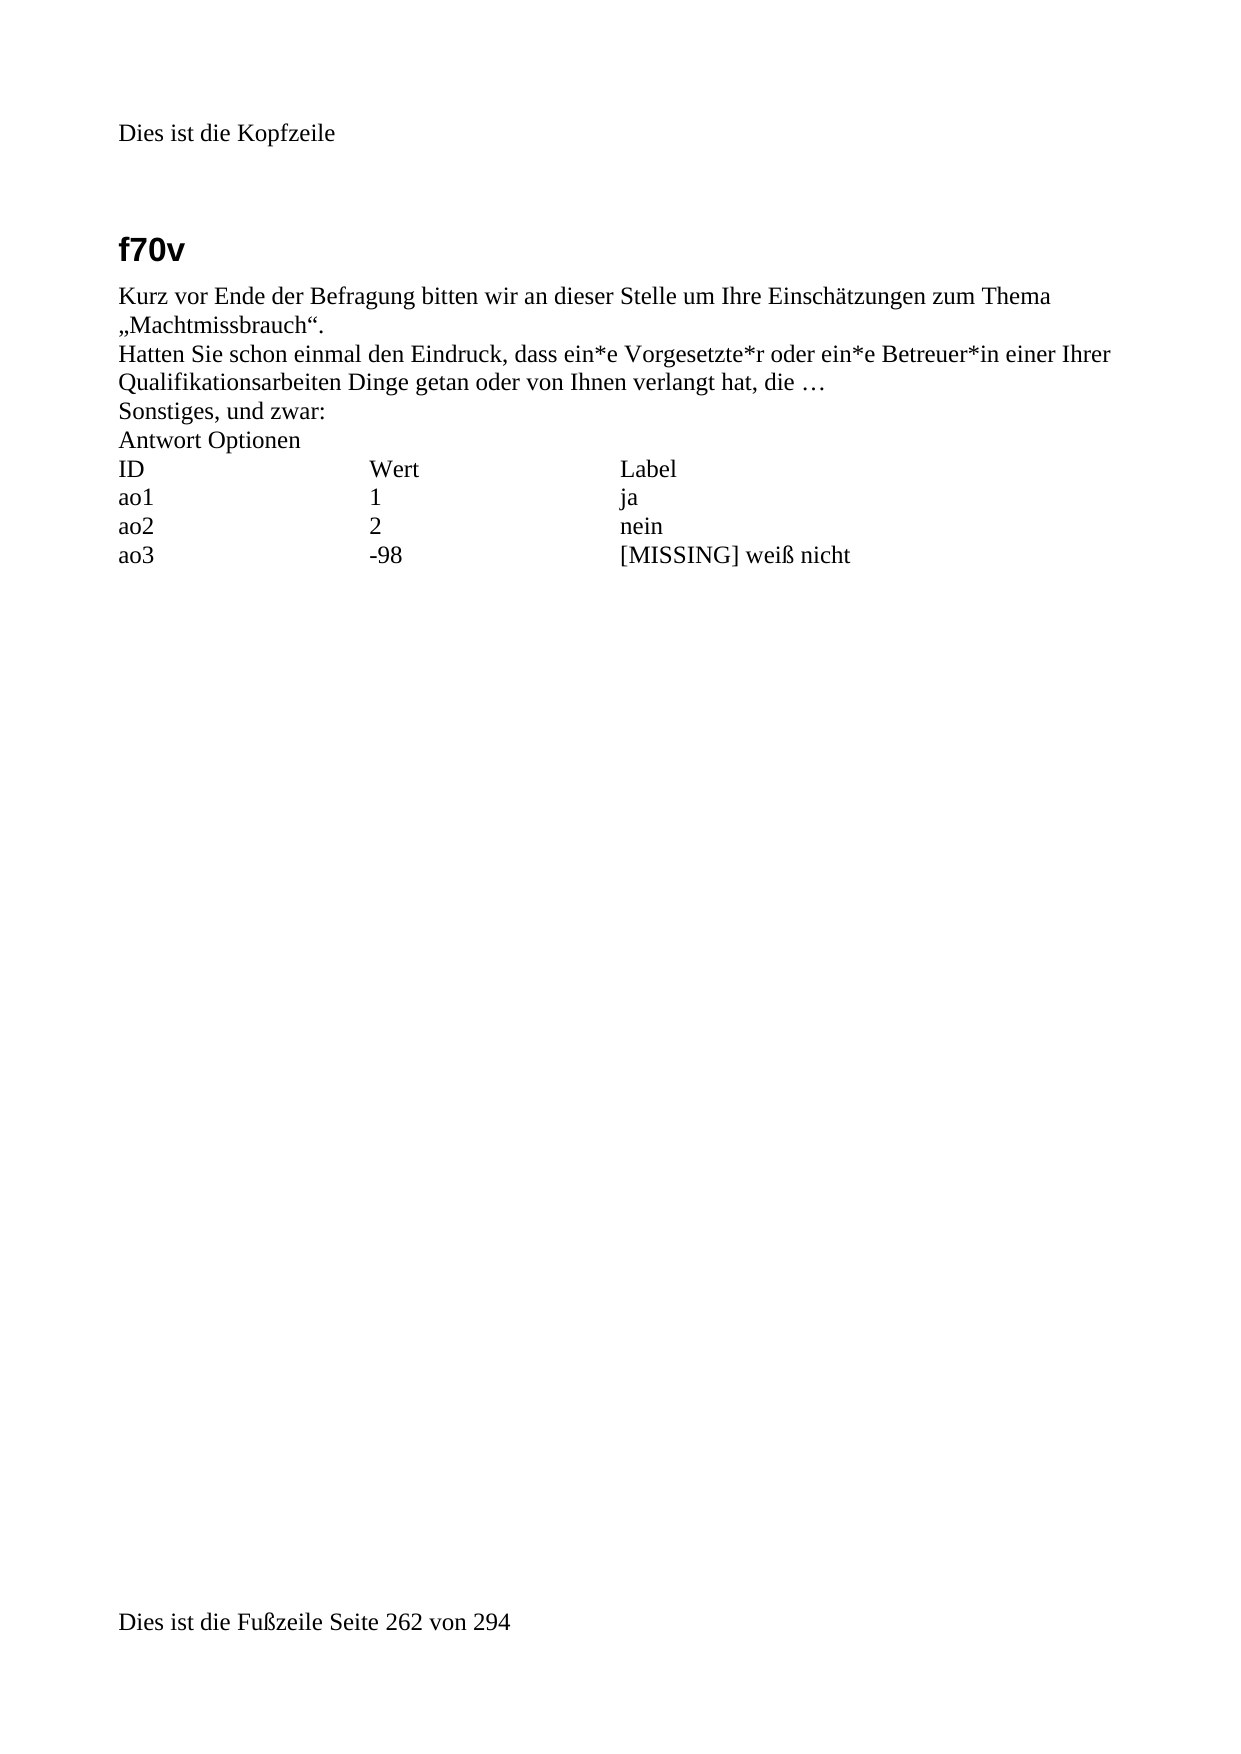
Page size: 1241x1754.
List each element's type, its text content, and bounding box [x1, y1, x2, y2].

subtitle f70v [118, 230, 1122, 269]
table_cell ao2 [118, 511, 369, 540]
table_cell -98 [369, 540, 620, 569]
text Antwort Optionen [118, 425, 1122, 454]
table_cell 1 [369, 483, 620, 511]
table_cell ao3 [118, 540, 369, 569]
table_header Wert [369, 454, 620, 482]
table_header ID [118, 454, 369, 482]
table_cell [MISSING] weiß nicht [620, 540, 871, 569]
text Kurz vor Ende der Befragung bitten wir an dieser Stelle um Ihre Einschätzungen zum Thema „Machtmissbrauch“. [118, 281, 1122, 339]
table_cell nein [620, 511, 871, 540]
table_cell 2 [369, 511, 620, 540]
text Hatten Sie schon einmal den Eindruck, dass ein*e Vorgesetzte*r oder ein*e Betreuer*in einer Ihrer Qualifikationsarbeiten Dinge getan oder von Ihnen verlangt hat, die … [118, 339, 1122, 396]
table_cell ao1 [118, 483, 369, 511]
table_header Label [620, 454, 871, 482]
text Sonstiges, und zwar: [118, 396, 1122, 425]
table_cell ja [620, 483, 871, 511]
